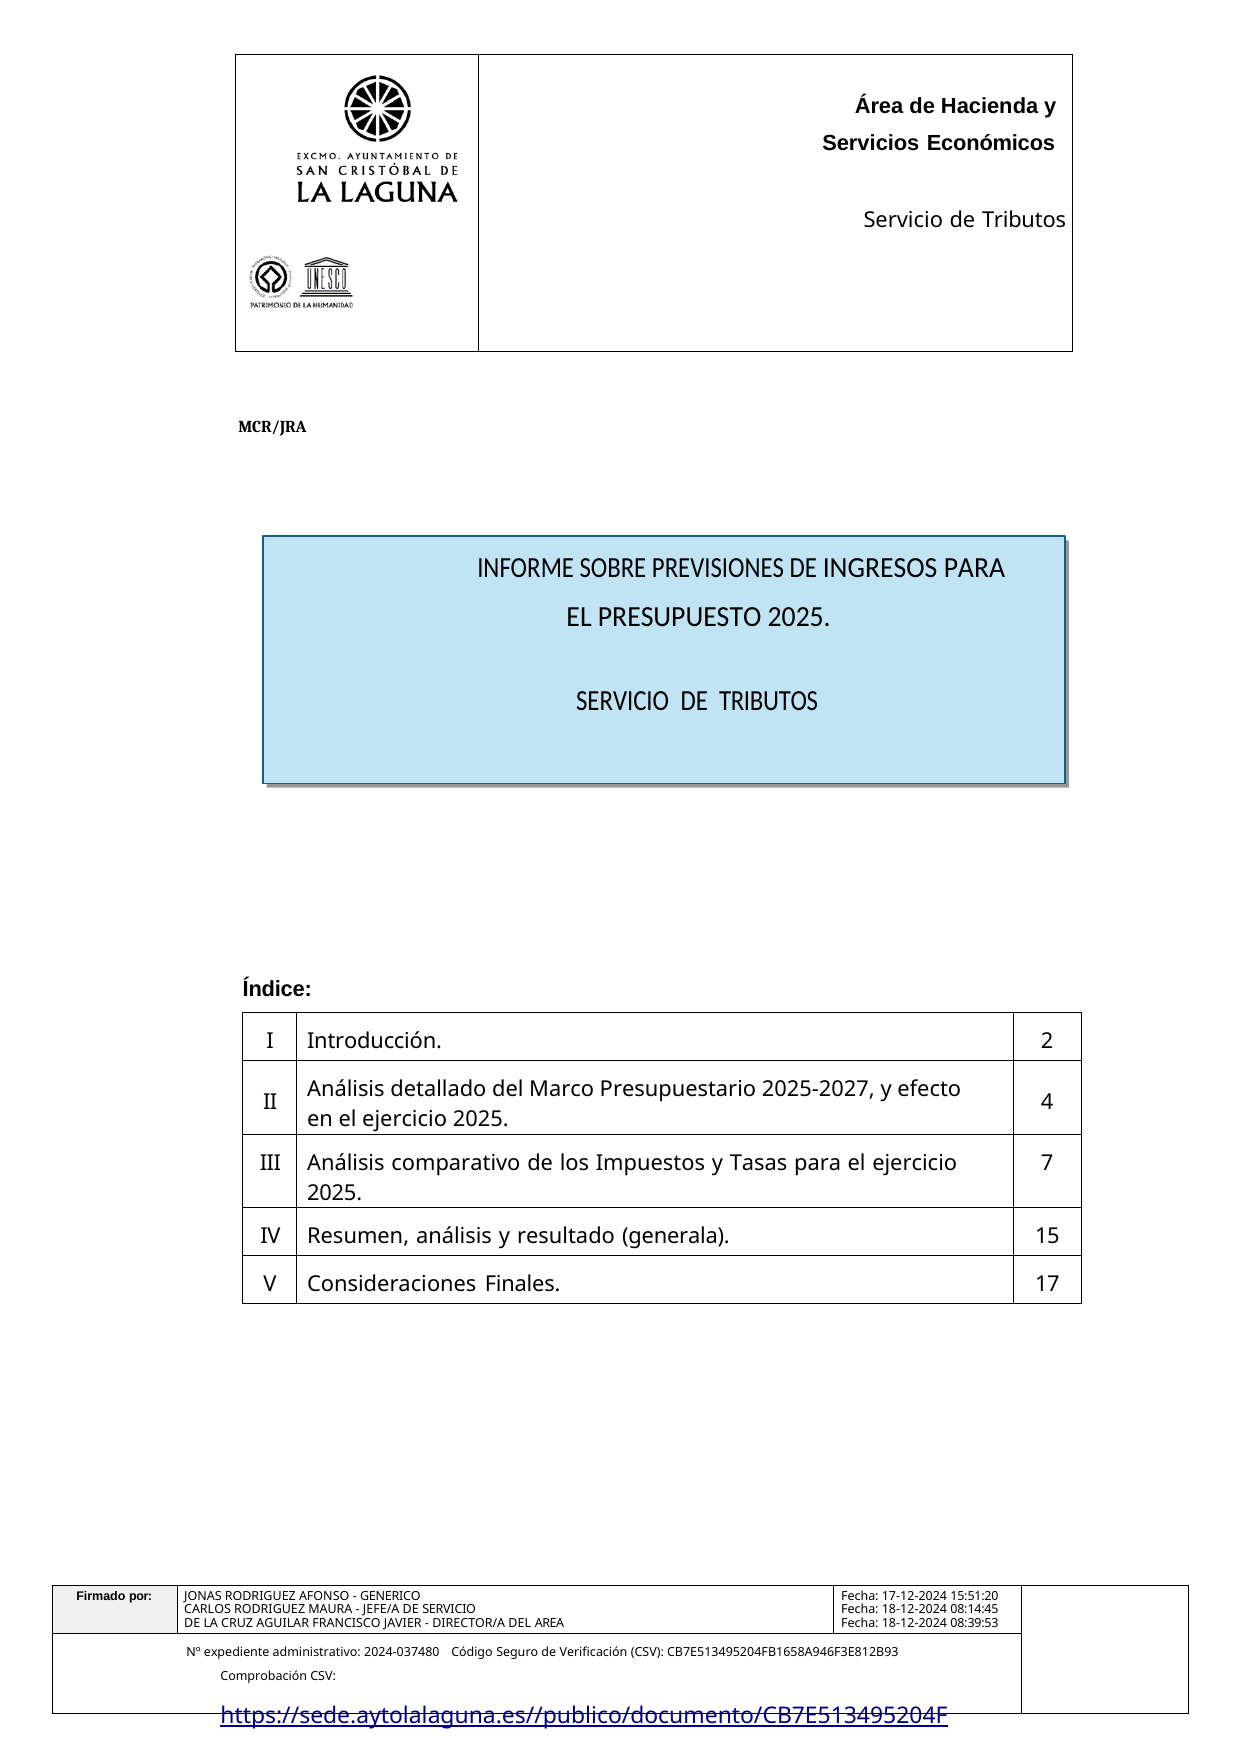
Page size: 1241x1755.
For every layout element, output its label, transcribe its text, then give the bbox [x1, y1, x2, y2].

table_header Área de Hacienda y Servicios Económicos Servicio de Tributos [479, 55, 1072, 351]
table_header I [243, 1013, 296, 1060]
table_cell 4 [1014, 1061, 1081, 1134]
table_cell 15 [1014, 1208, 1081, 1255]
table_header Introducción. [297, 1013, 1013, 1060]
table_header [236, 55, 478, 351]
text Índice: [242, 976, 1196, 1001]
text MCR/JRA [238, 418, 1196, 437]
table_cell 7 [1014, 1135, 1081, 1207]
table_cell Resumen, análisis y resultado (generala). [297, 1208, 1013, 1255]
table_cell IV [243, 1208, 296, 1255]
table_cell Análisis detallado del Marco Presupuestario 2025-2027, y efecto en el ejercicio 2025. [297, 1061, 1013, 1134]
table_cell 17 [1014, 1256, 1081, 1303]
table_cell Consideraciones Finales. [297, 1256, 1013, 1303]
table_cell V [243, 1256, 296, 1303]
table_cell II [243, 1061, 296, 1134]
table_cell III [243, 1135, 296, 1207]
table_header 2 [1014, 1013, 1081, 1060]
table_cell Análisis comparativo de los Impuestos y Tasas para el ejercicio 2025. [297, 1135, 1013, 1207]
